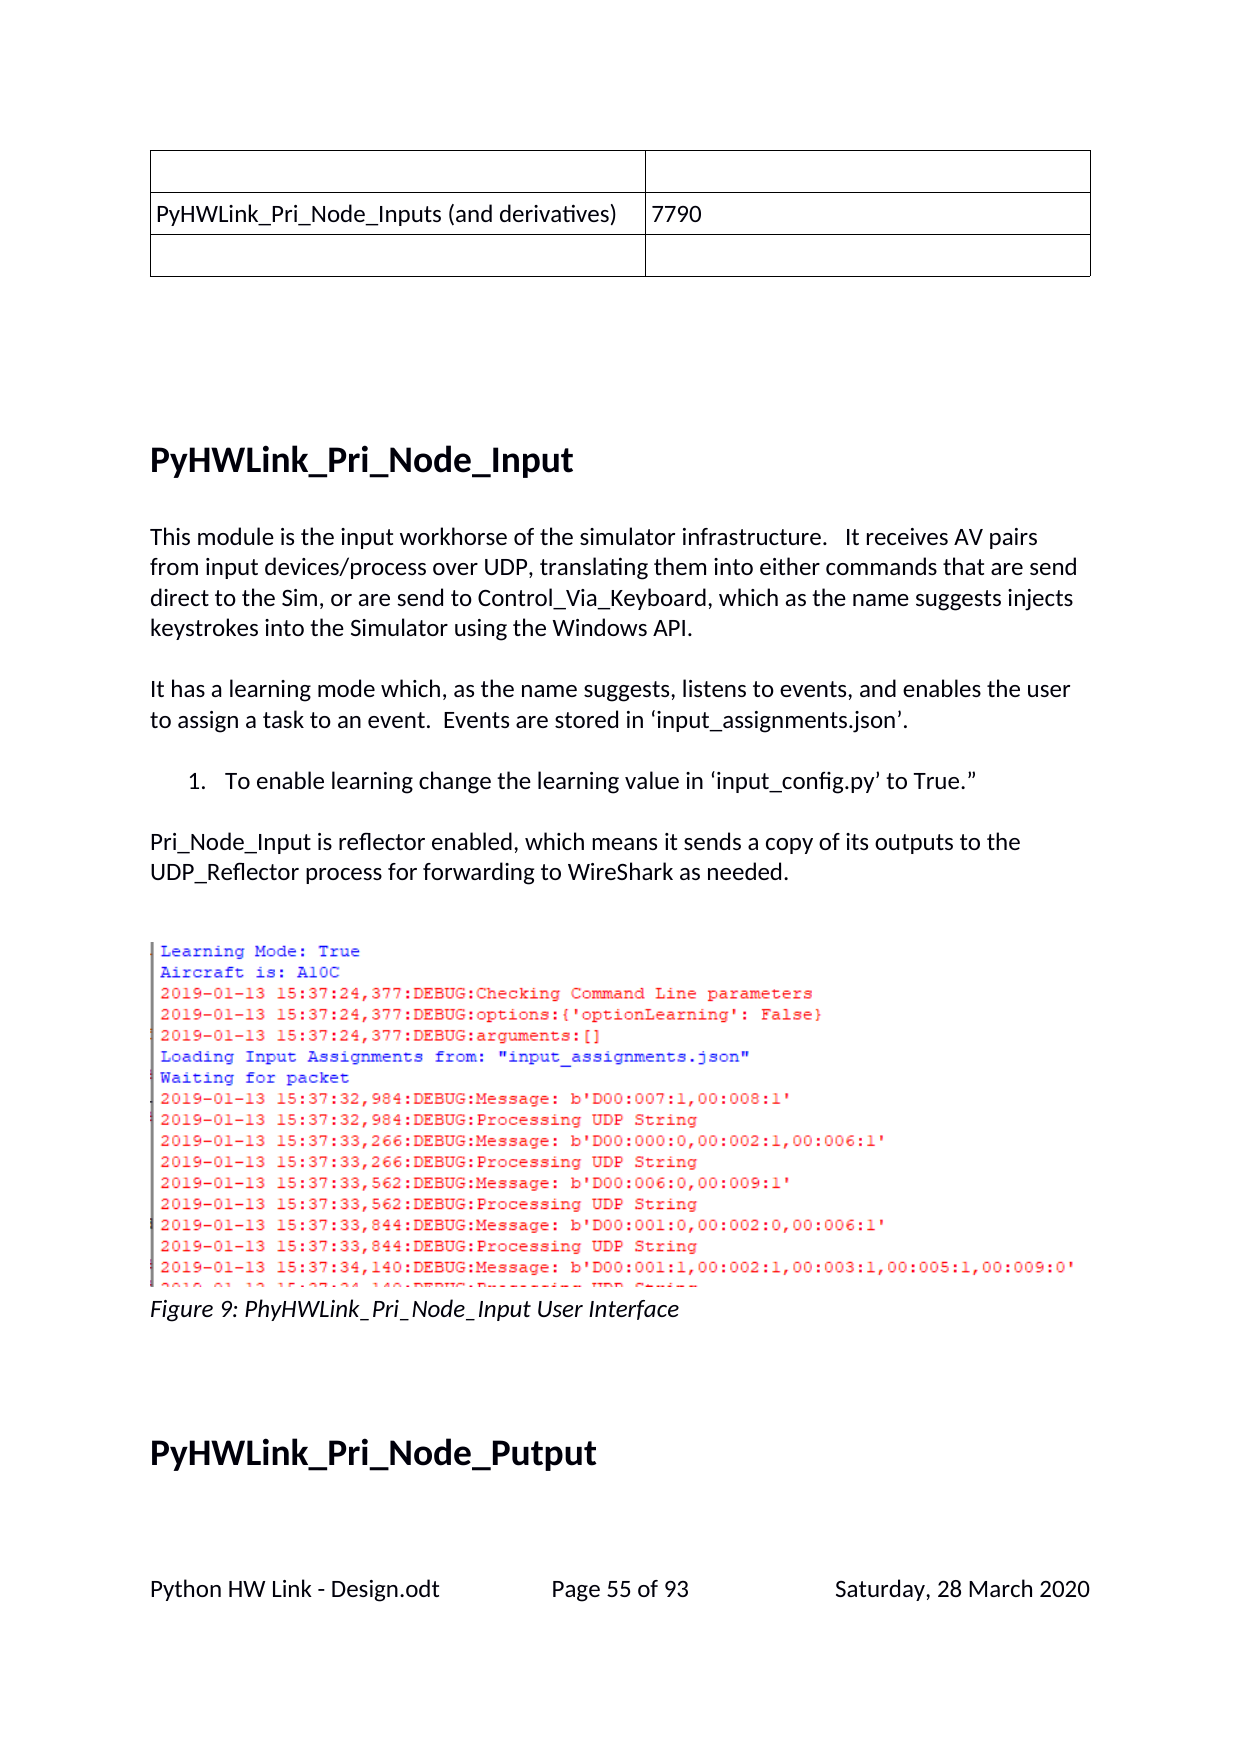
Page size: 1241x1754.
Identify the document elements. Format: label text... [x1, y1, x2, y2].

list To enable learning change the learning value in ‘input_config.py’ to True.” [187, 765, 1090, 795]
text It has a learning mode which, as the name suggests, listens to events, and enables the user to assign a task to an event. Events are stored in ‘input_assignments.json’. [150, 673, 1090, 734]
picture [150, 942, 1091, 1287]
text Figure 9: PhyHWLink_Pri_Node_Input User Interface [150, 1287, 1090, 1324]
table_cell [646, 235, 1090, 276]
table_cell [151, 151, 645, 192]
table_cell PyHWLink_Pri_Node_Inputs (and derivatives) [151, 193, 645, 234]
text Pri_Node_Input is reflector enabled, which means it sends a copy of its outputs to the UDP_Reflector process for forwarding to WireShark as needed. [150, 826, 1090, 887]
text This module is the input workhorse of the simulator infrastructure. It receives AV pairs from input devices/process over UDP, translating them into either commands that are send direct to the Sim, or are send to Control_Via_Keyboard, which as the name suggests injects keystrokes into the Simulator using the Windows API. [150, 521, 1090, 643]
subtitle PyHWLink_Pri_Node_Input [150, 436, 1090, 482]
table_cell [151, 235, 645, 276]
table_cell 7790 [646, 193, 1090, 234]
subtitle PyHWLink_Pri_Node_Putput [150, 1428, 1090, 1474]
table_cell [646, 151, 1090, 192]
